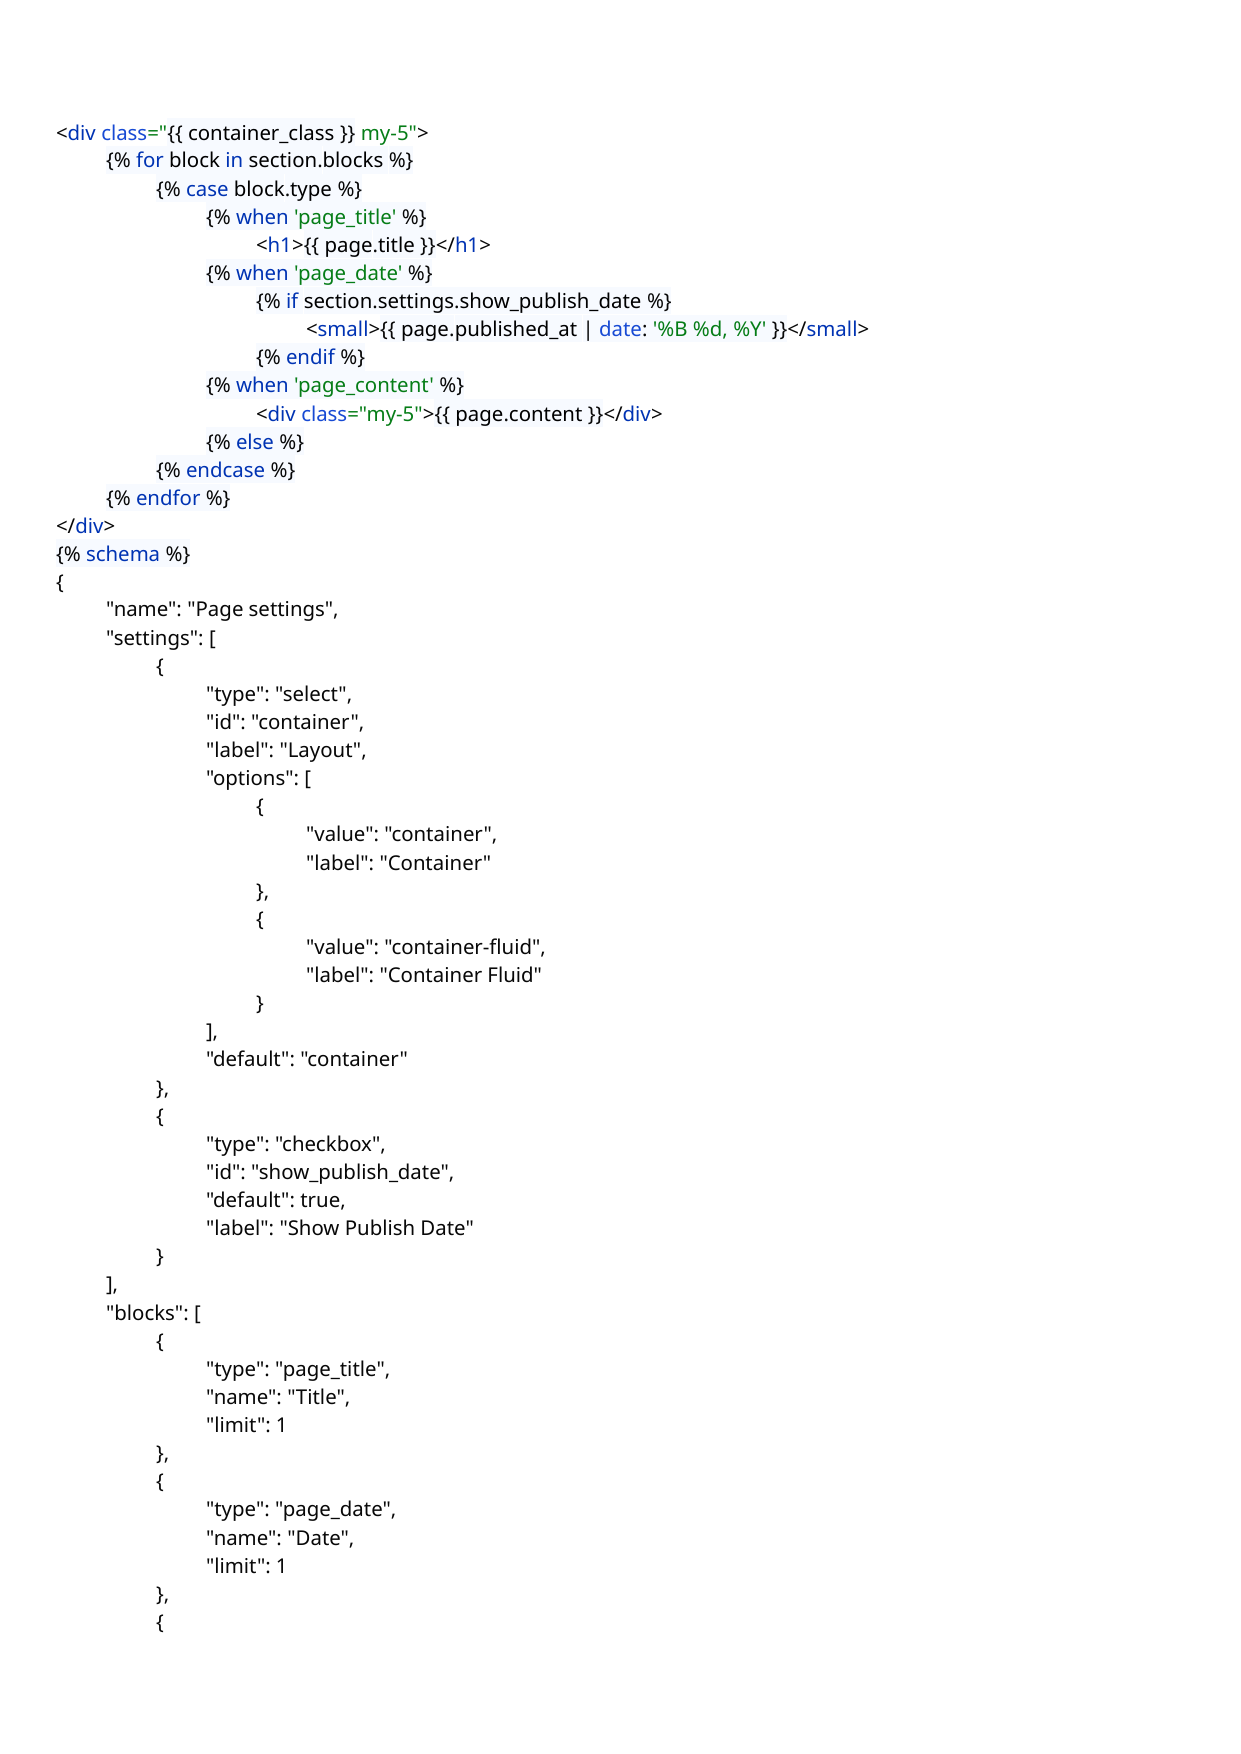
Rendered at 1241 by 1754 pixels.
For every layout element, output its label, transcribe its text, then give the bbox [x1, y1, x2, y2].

text ], [56, 1017, 1187, 1045]
text }, [56, 876, 1187, 904]
text "label": "Container Fluid" [56, 961, 1187, 989]
text } [56, 989, 1187, 1017]
text {% else %} [56, 427, 1187, 455]
text ], [56, 1270, 1187, 1298]
text {% case block.type %} [56, 174, 1187, 202]
text "id": "container", [56, 707, 1187, 736]
text {% if section.settings.show_publish_date %} [56, 287, 1187, 315]
text "settings": [ [56, 623, 1187, 651]
text }, [56, 1073, 1187, 1101]
text { [56, 651, 1187, 679]
text "name": "Date", [56, 1523, 1187, 1551]
text { [56, 904, 1187, 932]
text <div class="my-5">{{ page.content }}</div> [56, 399, 1187, 427]
text "name": "Title", [56, 1382, 1187, 1411]
text {% endcase %} [56, 455, 1187, 483]
text "type": "checkbox", [56, 1129, 1187, 1157]
text }, [56, 1579, 1187, 1607]
text "name": "Page settings", [56, 595, 1187, 623]
text </div> [56, 512, 1187, 539]
text "value": "container", [56, 820, 1187, 848]
text "options": [ [56, 764, 1187, 792]
text { [56, 1607, 1187, 1636]
text { [56, 792, 1187, 820]
text { [56, 567, 1187, 595]
text {% endfor %} [56, 483, 1187, 512]
text {% when 'page_content' %} [56, 371, 1187, 399]
text "blocks": [ [56, 1298, 1187, 1326]
text "label": "Layout", [56, 736, 1187, 764]
text }, [56, 1439, 1187, 1467]
text { [56, 1467, 1187, 1495]
text "type": "page_title", [56, 1354, 1187, 1382]
text "limit": 1 [56, 1551, 1187, 1579]
text {% when 'page_date' %} [56, 258, 1187, 287]
text "label": "Container" [56, 848, 1187, 876]
text { [56, 1101, 1187, 1129]
text {% when 'page_title' %} [56, 202, 1187, 230]
text "label": "Show Publish Date" [56, 1214, 1187, 1242]
text "type": "page_date", [56, 1495, 1187, 1523]
text {% endif %} [56, 343, 1187, 371]
text } [56, 1242, 1187, 1270]
text "default": true, [56, 1186, 1187, 1214]
text "type": "select", [56, 679, 1187, 707]
text { [56, 1326, 1187, 1354]
text <small>{{ page.published_at | date: '%B %d, %Y' }}</small> [56, 315, 1187, 343]
text "default": "container" [56, 1045, 1187, 1073]
text <h1>{{ page.title }}</h1> [56, 230, 1187, 258]
text "value": "container-fluid", [56, 932, 1187, 961]
text <div class="{{ container_class }} my-5"> [56, 118, 1187, 146]
text {% schema %} [56, 539, 1187, 567]
text {% for block in section.blocks %} [56, 146, 1187, 174]
text "limit": 1 [56, 1411, 1187, 1439]
text "id": "show_publish_date", [56, 1157, 1187, 1186]
